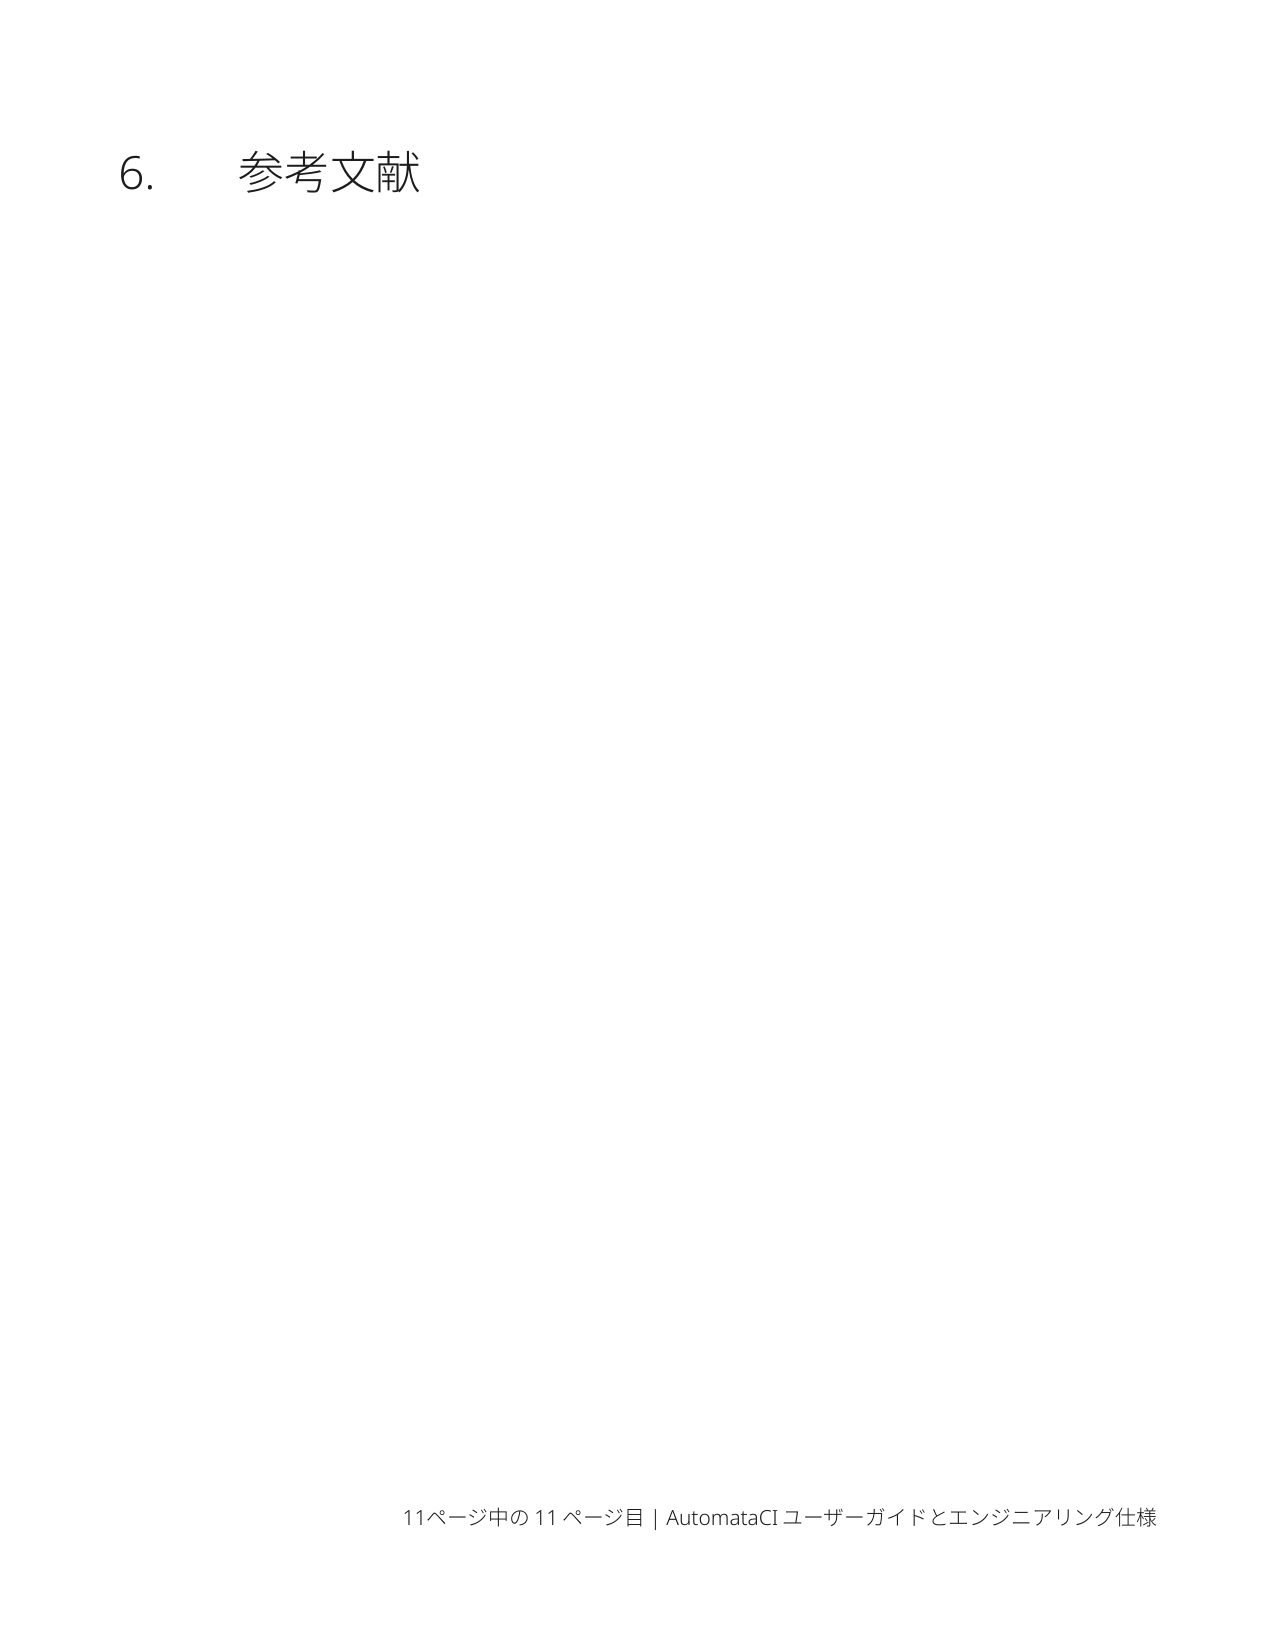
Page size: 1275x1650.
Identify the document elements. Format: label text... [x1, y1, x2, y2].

subtitle 参考文献 [118, 136, 1157, 203]
